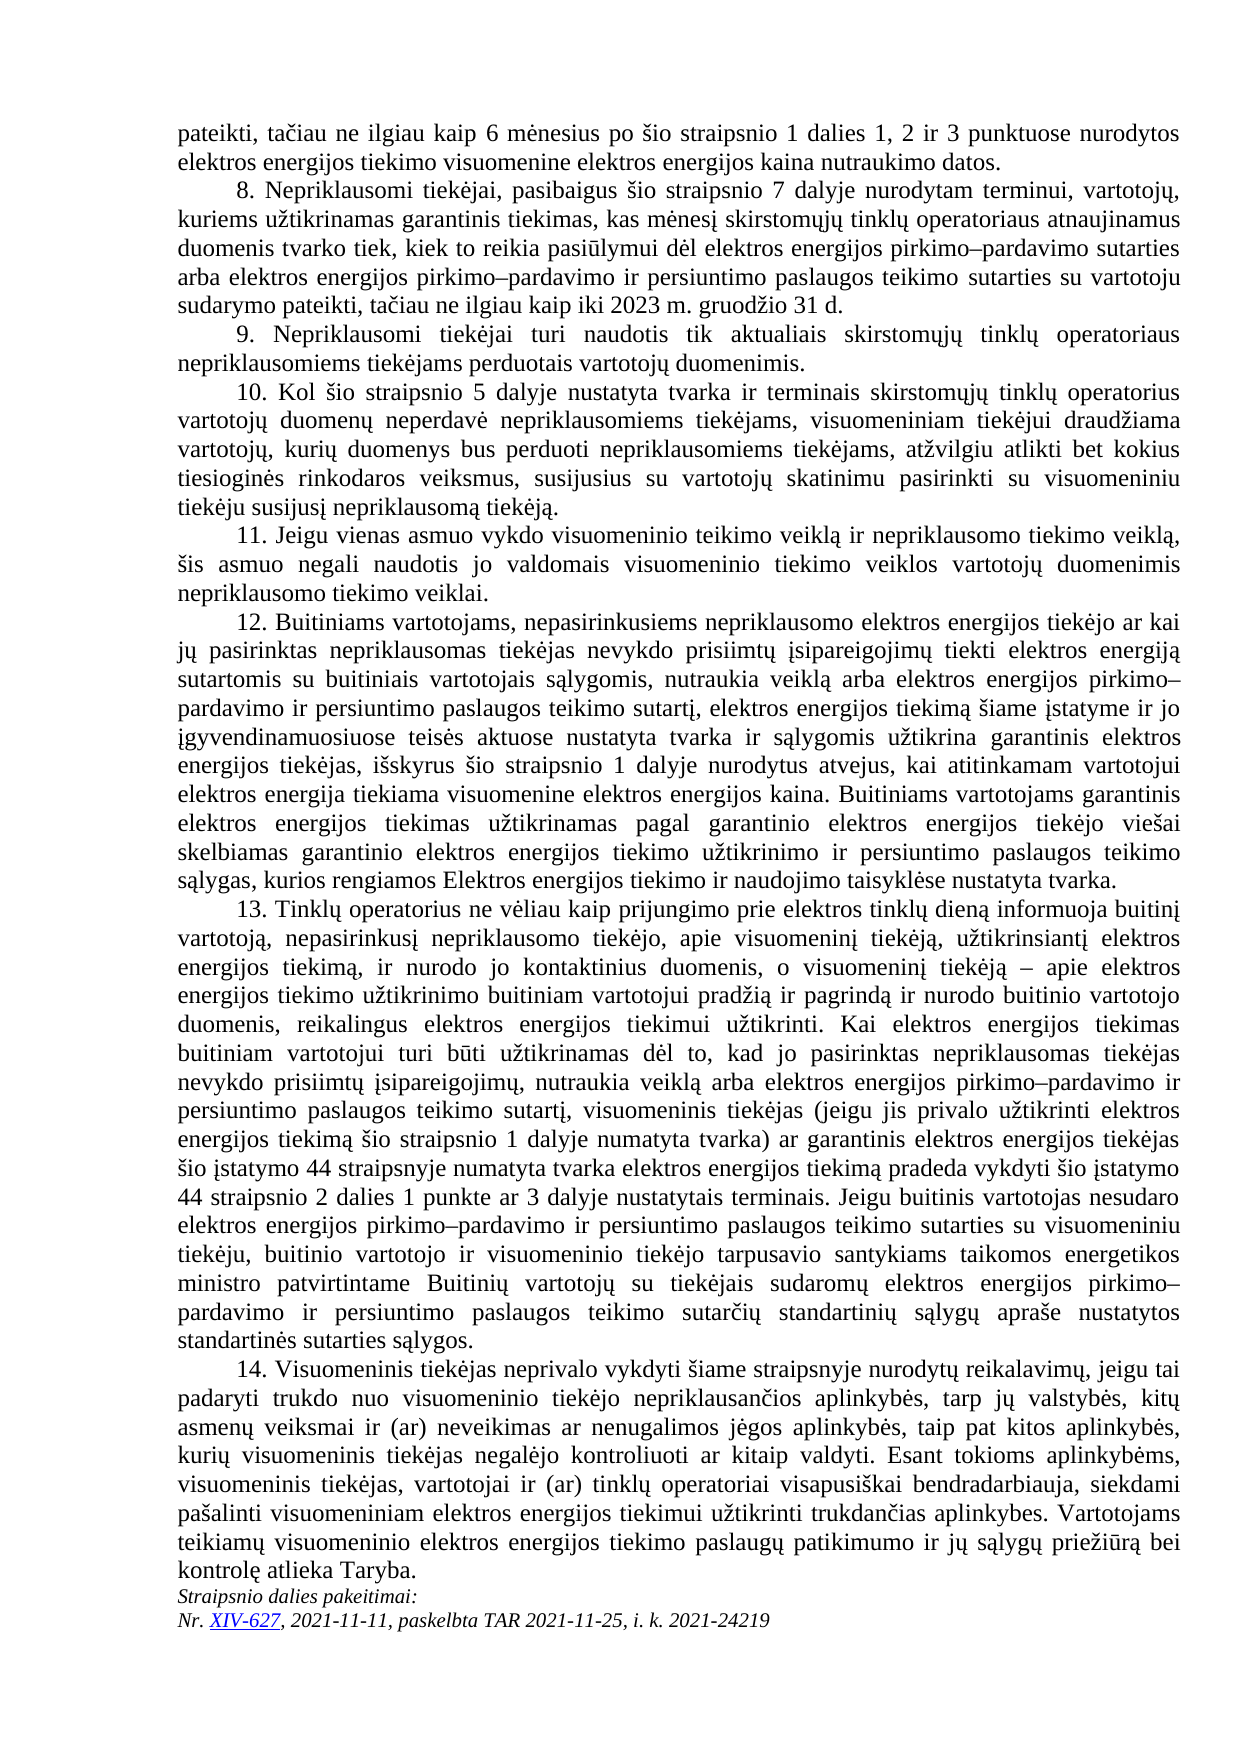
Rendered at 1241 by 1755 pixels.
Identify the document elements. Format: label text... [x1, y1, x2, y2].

text Nr. XIV-627, 2021-11-11, paskelbta TAR 2021-11-25, i. k. 2021-24219 [177, 1608, 1181, 1632]
text 13. Tinklų operatorius ne vėliau kaip prijungimo prie elektros tinklų dieną informuoja buitinį vartotoją, nepasirinkusį nepriklausomo tiekėjo, apie visuomeninį tiekėją, užtikrinsiantį elektros energijos tiekimą, ir nurodo jo kontaktinius duomenis, o visuomeninį tiekėją – apie elektros energijos tiekimo užtikrinimo buitiniam vartotojui pradžią ir pagrindą ir nurodo buitinio vartotojo duomenis, reikalingus elektros energijos tiekimui užtikrinti. Kai elektros energijos tiekimas buitiniam vartotojui turi būti užtikrinamas dėl to, kad jo pasirinktas nepriklausomas tiekėjas nevykdo prisiimtų įsipareigojimų, nutraukia veiklą arba elektros energijos pirkimo–pardavimo ir persiuntimo paslaugos teikimo sutartį, visuomeninis tiekėjas (jeigu jis privalo užtikrinti elektros energijos tiekimą šio straipsnio 1 dalyje numatyta tvarka) ar garantinis elektros energijos tiekėjas šio įstatymo 44 straipsnyje numatyta tvarka elektros energijos tiekimą pradeda vykdyti šio įstatymo 44 straipsnio 2 dalies 1 punkte ar 3 dalyje nustatytais terminais. Jeigu buitinis vartotojas nesudaro elektros energijos pirkimo–pardavimo ir persiuntimo paslaugos teikimo sutarties su visuomeniniu tiekėju, buitinio vartotojo ir visuomeninio tiekėjo tarpusavio santykiams taikomos energetikos ministro patvirtintame Buitinių vartotojų su tiekėjais sudaromų elektros energijos pirkimo–pardavimo ir persiuntimo paslaugos teikimo sutarčių standartinių sąlygų apraše nustatytos standartinės sutarties sąlygos. [177, 894, 1181, 1354]
text 12. Buitiniams vartotojams, nepasirinkusiems nepriklausomo elektros energijos tiekėjo ar kai jų pasirinktas nepriklausomas tiekėjas nevykdo prisiimtų įsipareigojimų tiekti elektros energiją sutartomis su buitiniais vartotojais sąlygomis, nutraukia veiklą arba elektros energijos pirkimo–pardavimo ir persiuntimo paslaugos teikimo sutartį, elektros energijos tiekimą šiame įstatyme ir jo įgyvendinamuosiuose teisės aktuose nustatyta tvarka ir sąlygomis užtikrina garantinis elektros energijos tiekėjas, išskyrus šio straipsnio 1 dalyje nurodytus atvejus, kai atitinkamam vartotojui elektros energija tiekiama visuomenine elektros energijos kaina. Buitiniams vartotojams garantinis elektros energijos tiekimas užtikrinamas pagal garantinio elektros energijos tiekėjo viešai skelbiamas garantinio elektros energijos tiekimo užtikrinimo ir persiuntimo paslaugos teikimo sąlygas, kurios rengiamos Elektros energijos tiekimo ir naudojimo taisyklėse nustatyta tvarka. [177, 607, 1181, 894]
text 11. Jeigu vienas asmuo vykdo visuomeninio teikimo veiklą ir nepriklausomo tiekimo veiklą, šis asmuo negali naudotis jo valdomais visuomeninio tiekimo veiklos vartotojų duomenimis nepriklausomo tiekimo veiklai. [177, 521, 1181, 607]
text 10. Kol šio straipsnio 5 dalyje nustatyta tvarka ir terminais skirstomųjų tinklų operatorius vartotojų duomenų neperdavė nepriklausomiems tiekėjams, visuomeniniam tiekėjui draudžiama vartotojų, kurių duomenys bus perduoti nepriklausomiems tiekėjams, atžvilgiu atlikti bet kokius tiesioginės rinkodaros veiksmus, susijusius su vartotojų skatinimu pasirinkti su visuomeniniu tiekėju susijusį nepriklausomą tiekėją. [177, 377, 1181, 521]
text 9. Nepriklausomi tiekėjai turi naudotis tik aktualiais skirstomųjų tinklų operatoriaus nepriklausomiems tiekėjams perduotais vartotojų duomenimis. [177, 319, 1181, 377]
text 8. Nepriklausomi tiekėjai, pasibaigus šio straipsnio 7 dalyje nurodytam terminui, vartotojų, kuriems užtikrinamas garantinis tiekimas, kas mėnesį skirstomųjų tinklų operatoriaus atnaujinamus duomenis tvarko tiek, kiek to reikia pasiūlymui dėl elektros energijos pirkimo–pardavimo sutarties arba elektros energijos pirkimo–pardavimo ir persiuntimo paslaugos teikimo sutarties su vartotoju sudarymo pateikti, tačiau ne ilgiau kaip iki 2023 m. gruodžio 31 d. [177, 176, 1181, 319]
text Straipsnio dalies pakeitimai: [177, 1584, 1181, 1608]
text pateikti, tačiau ne ilgiau kaip 6 mėnesius po šio straipsnio 1 dalies 1, 2 ir 3 punktuose nurodytos elektros energijos tiekimo visuomenine elektros energijos kaina nutraukimo datos. [177, 118, 1181, 176]
text 14. Visuomeninis tiekėjas neprivalo vykdyti šiame straipsnyje nurodytų reikalavimų, jeigu tai padaryti trukdo nuo visuomeninio tiekėjo nepriklausančios aplinkybės, tarp jų valstybės, kitų asmenų veiksmai ir (ar) neveikimas ar nenugalimos jėgos aplinkybės, taip pat kitos aplinkybės, kurių visuomeninis tiekėjas negalėjo kontroliuoti ar kitaip valdyti. Esant tokioms aplinkybėms, visuomeninis tiekėjas, vartotojai ir (ar) tinklų operatoriai visapusiškai bendradarbiauja, siekdami pašalinti visuomeniniam elektros energijos tiekimui užtikrinti trukdančias aplinkybes. Vartotojams teikiamų visuomeninio elektros energijos tiekimo paslaugų patikimumo ir jų sąlygų priežiūrą bei kontrolę atlieka Taryba. [177, 1354, 1181, 1584]
